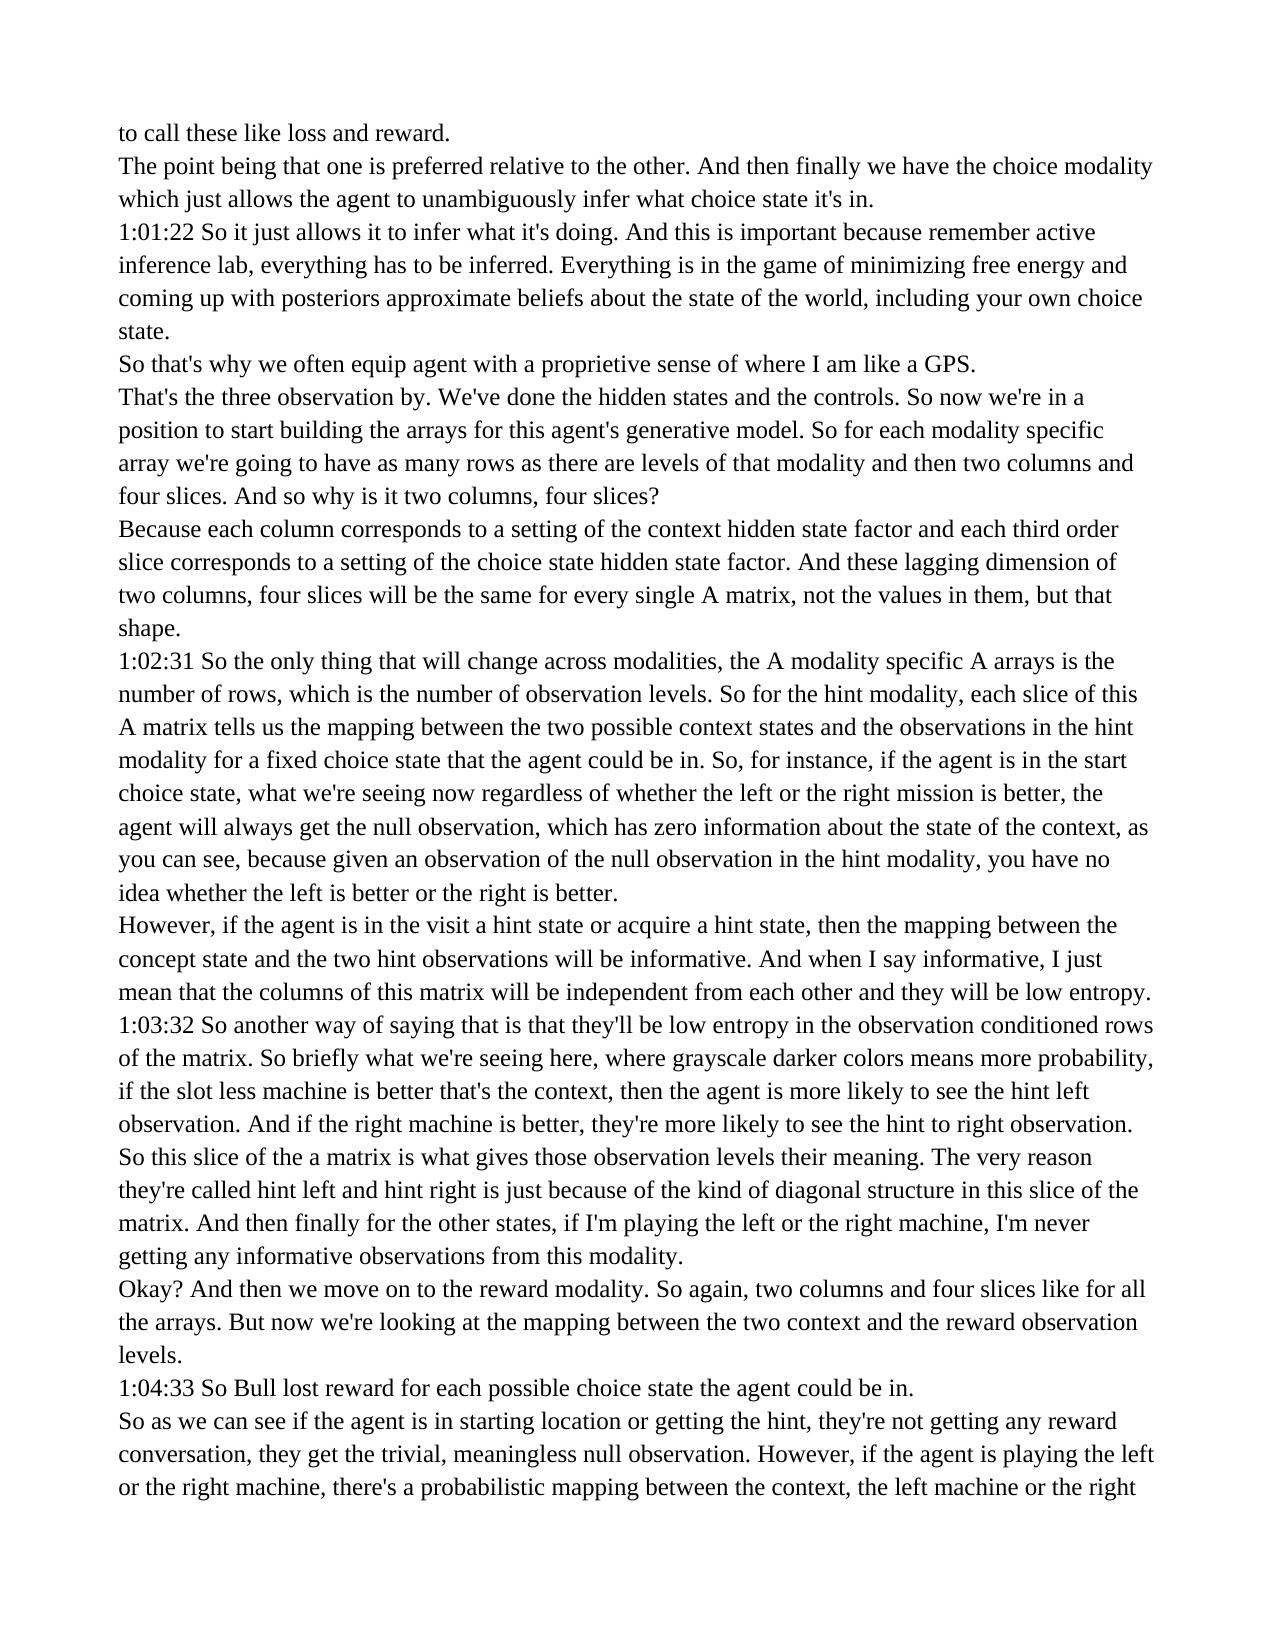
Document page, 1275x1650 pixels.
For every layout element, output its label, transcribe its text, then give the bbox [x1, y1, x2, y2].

text 1:01:22 So it just allows it to infer what it's doing. And this is important because remember active inference lab, everything has to be inferred. Everything is in the game of minimizing free energy and coming up with posteriors approximate beliefs about the state of the world, including your own choice state. [118, 217, 1157, 345]
text Because each column corresponds to a setting of the context hidden state factor and each third order slice corresponds to a setting of the choice state hidden state factor. And these lagging dimension of two columns, four slices will be the same for every single A matrix, not the values in them, but that shape. [118, 514, 1157, 642]
text Okay? And then we move on to the reward modality. So again, two columns and four slices like for all the arrays. But now we're looking at the mapping between the two context and the reward observation levels. [118, 1274, 1157, 1369]
text However, if the agent is in the visit a hint state or acquire a hint state, then the mapping between the concept state and the two hint observations will be informative. And when I say informative, I just mean that the columns of this matrix will be independent from each other and they will be low entropy. [118, 911, 1157, 1005]
text 1:02:31 So the only thing that will change across modalities, the A modality specific A arrays is the number of rows, which is the number of observation levels. So for the hint modality, each slice of this A matrix tells us the mapping between the two possible context states and the observations in the hint modality for a fixed choice state that the agent could be in. So, for instance, if the agent is in the start choice state, what we're seeing now regardless of whether the left or the right mission is better, the agent will always get the null observation, which has zero information about the state of the context, as you can see, because given an observation of the null observation in the hint modality, you have no idea whether the left is better or the right is better. [118, 646, 1157, 906]
text So that's why we often equip agent with a proprietive sense of where I am like a GPS. [118, 349, 1157, 378]
text That's the three observation by. We've done the hidden states and the controls. So now we're in a position to start building the arrays for this agent's generative model. So for each modality specific array we're going to have as many rows as there are levels of that modality and then two columns and four slices. And so why is it two columns, four slices? [118, 382, 1157, 510]
text 1:03:32 So another way of saying that is that they'll be low entropy in the observation conditioned rows of the matrix. So briefly what we're seeing here, where grayscale darker colors means more probability, if the slot less machine is better that's the context, then the agent is more likely to see the hint left observation. And if the right machine is better, they're more likely to see the hint to right observation. [118, 1010, 1157, 1137]
text The point being that one is preferred relative to the other. And then finally we have the choice modality which just allows the agent to unambiguously infer what choice state it's in. [118, 151, 1157, 213]
text to call these like loss and reward. [118, 118, 1157, 147]
text So as we can see if the agent is in starting location or getting the hint, they're not getting any reward conversation, they get the trivial, meaningless null observation. However, if the agent is playing the left or the right machine, there's a probabilistic mapping between the context, the left machine or the right [118, 1406, 1157, 1501]
text 1:04:33 So Bull lost reward for each possible choice state the agent could be in. [118, 1373, 1157, 1402]
text So this slice of the a matrix is what gives those observation levels their meaning. The very reason they're called hint left and hint right is just because of the kind of diagonal structure in this slice of the matrix. And then finally for the other states, if I'm playing the left or the right machine, I'm never getting any informative observations from this modality. [118, 1142, 1157, 1269]
